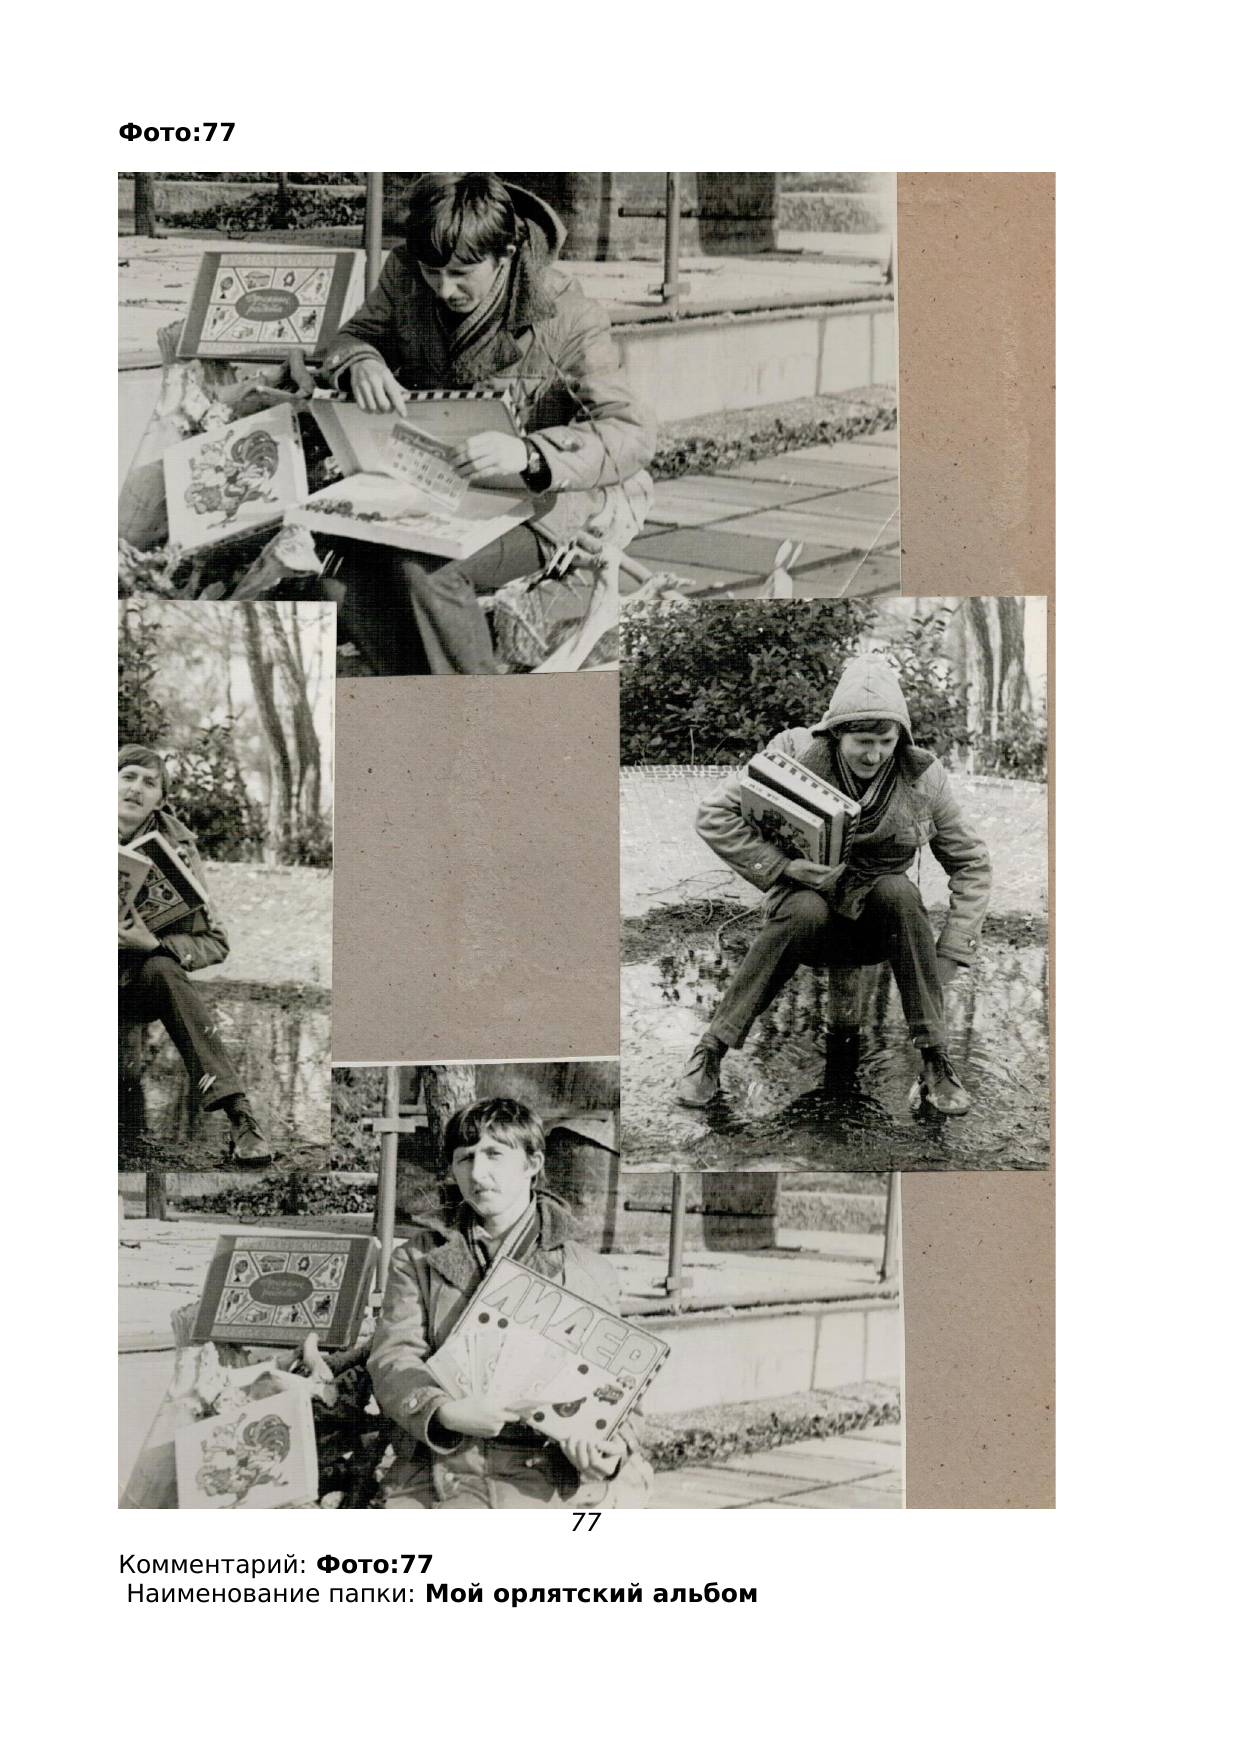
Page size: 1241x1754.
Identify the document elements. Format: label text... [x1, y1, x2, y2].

subtitle Фото:77 [118, 118, 1122, 147]
text 77 [118, 1509, 1056, 1538]
picture [118, 172, 1056, 1509]
text Комментарий: Фото:77 Наименование папки: Мой орлятский альбом [118, 1550, 1122, 1608]
